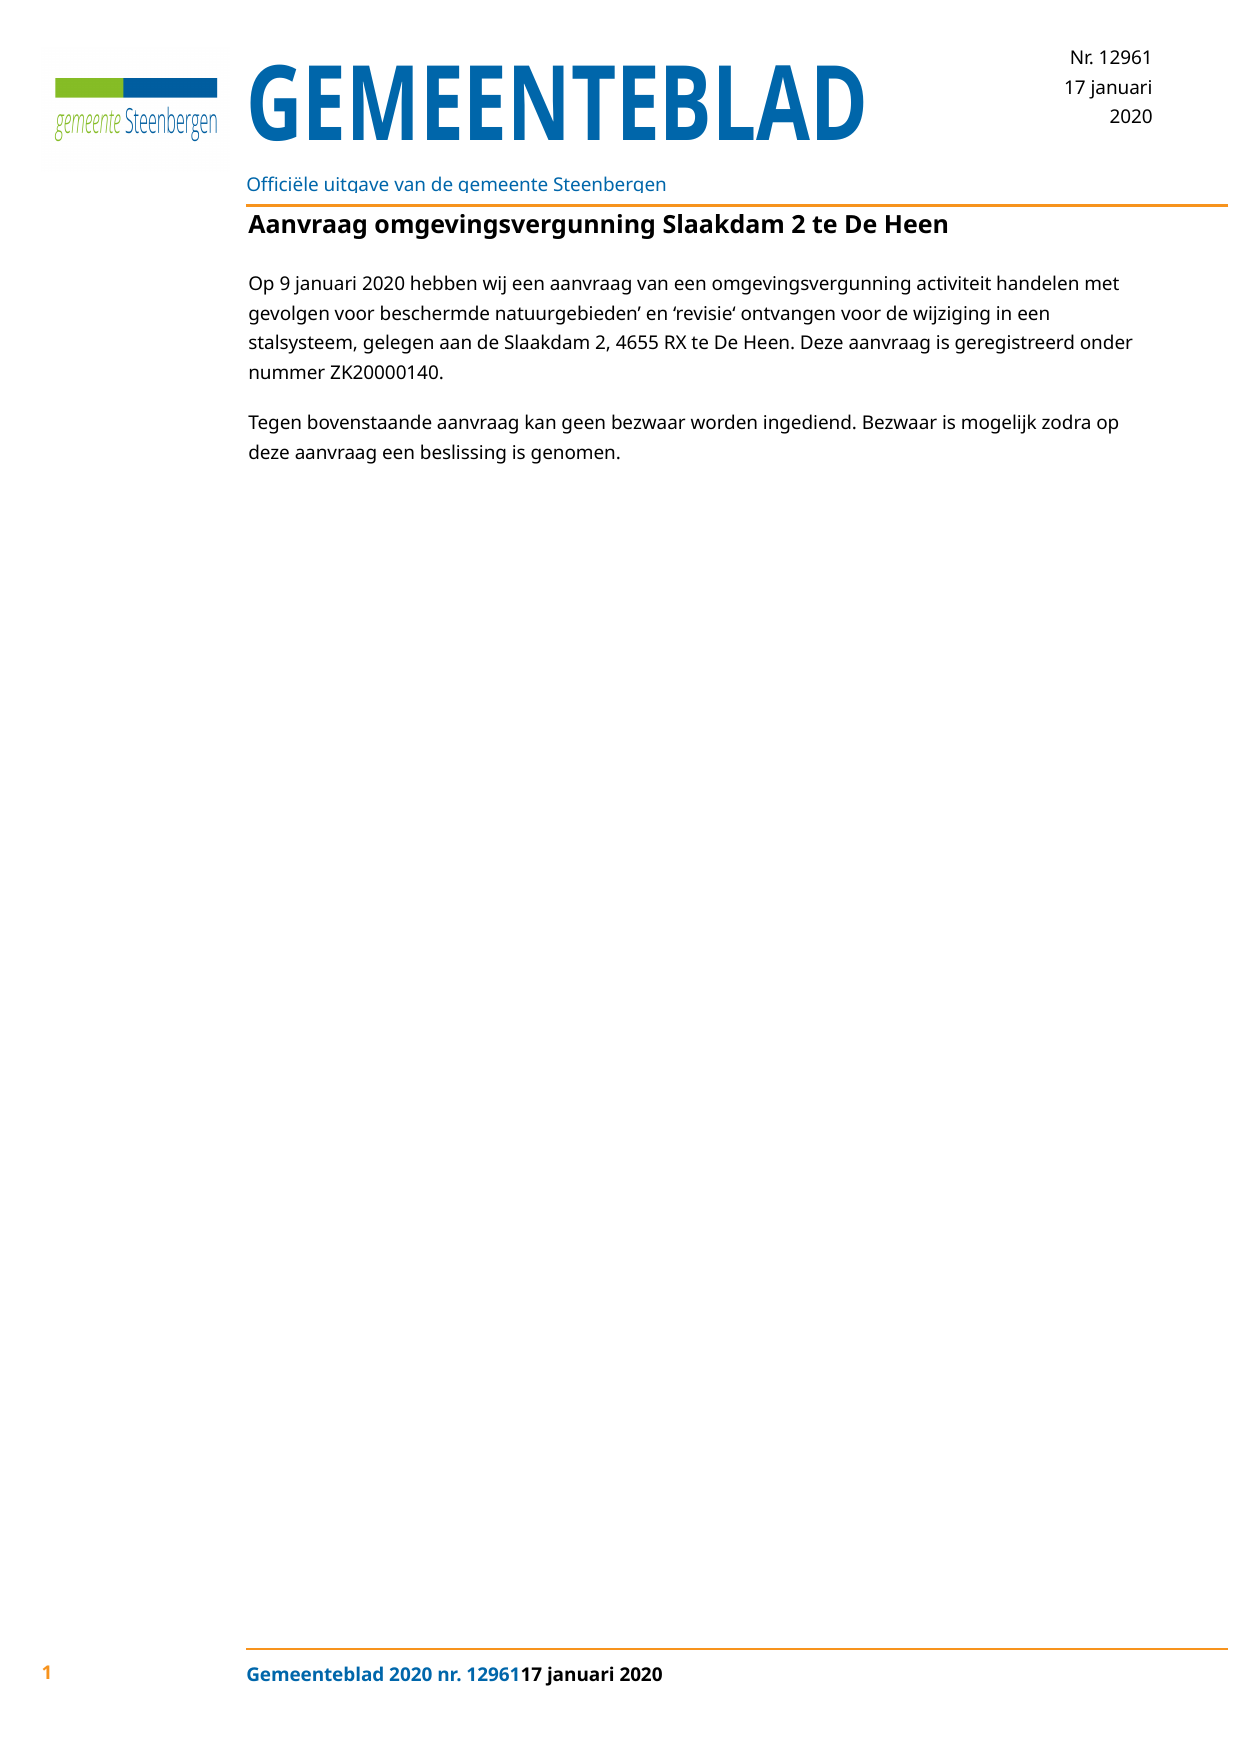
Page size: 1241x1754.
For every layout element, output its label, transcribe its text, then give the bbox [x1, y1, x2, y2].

picture [41, 47, 231, 172]
text Tegen bovenstaande aanvraag kan geen bezwaar worden ingediend. Bezwaar is mogelijk zodra op deze aanvraag een beslissing is genomen. [248, 409, 1152, 465]
text Op 9 januari 2020 hebben wij een aanvraag van een omgevingsvergunning activiteit handelen met gevolgen voor beschermde natuurgebieden’ en ‘revisie‘ ontvangen voor de wijziging in een stalsysteem, gelegen aan de Slaakdam 2, 4655 RX te De Heen. Deze aanvraag is geregistreerd onder nummer ZK20000140. [248, 270, 1152, 385]
text Aanvraag omgevingsvergunning Slaakdam 2 te De Heen [248, 207, 1152, 241]
